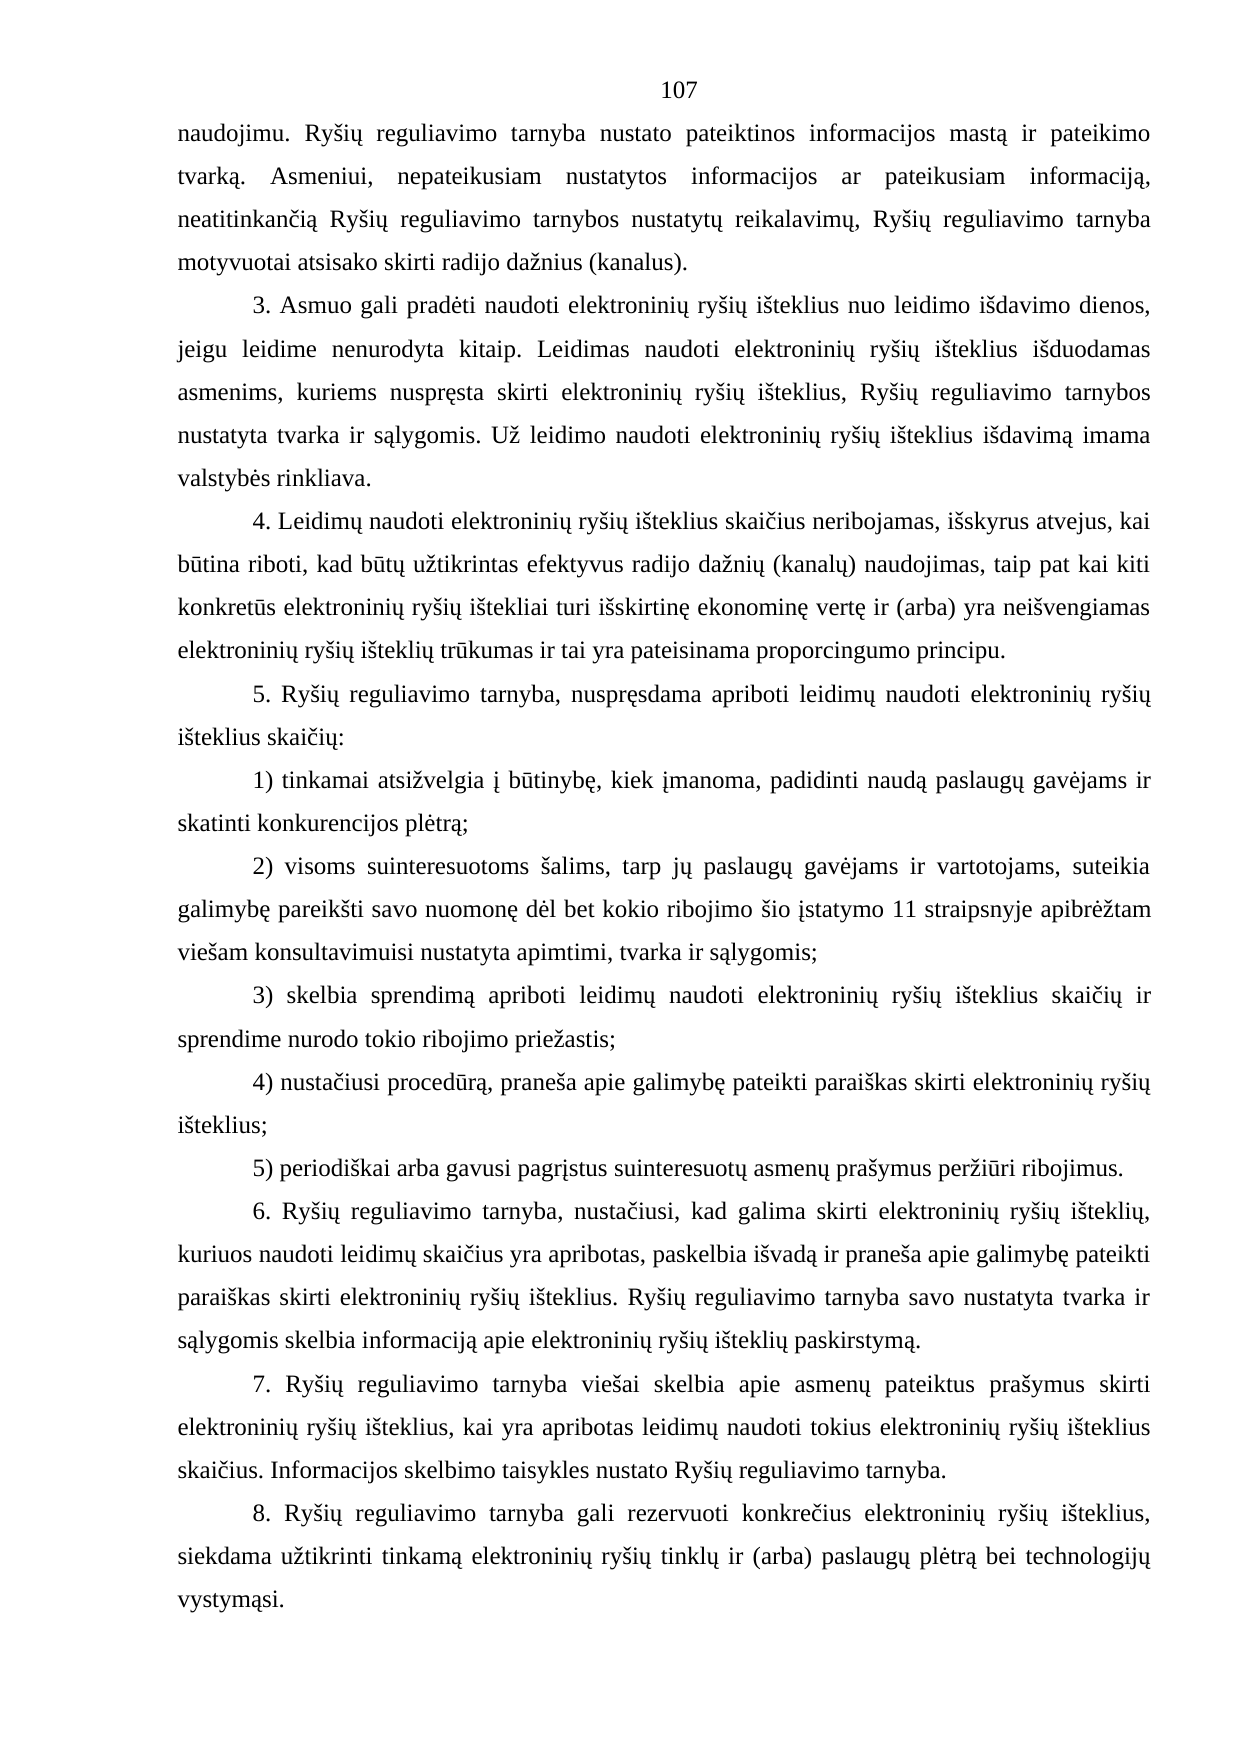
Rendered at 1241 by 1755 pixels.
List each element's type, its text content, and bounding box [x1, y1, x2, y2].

text 7. Ryšių reguliavimo tarnyba viešai skelbia apie asmenų pateiktus prašymus skirti elektroninių ryšių išteklius, kai yra apribotas leidimų naudoti tokius elektroninių ryšių išteklius skaičius. Informacijos skelbimo taisykles nustato Ryšių reguliavimo tarnyba. [177, 1369, 1152, 1484]
text 1) tinkamai atsižvelgia į būtinybę, kiek įmanoma, padidinti naudą paslaugų gavėjams ir skatinti konkurencijos plėtrą; [177, 765, 1152, 837]
text 5) periodiškai arba gavusi pagrįstus suinteresuotų asmenų prašymus peržiūri ribojimus. [177, 1153, 1152, 1182]
text 2) visoms suinteresuotoms šalims, tarp jų paslaugų gavėjams ir vartotojams, suteikia galimybę pareikšti savo nuomonę dėl bet kokio ribojimo šio įstatymo 11 straipsnyje apibrėžtam viešam konsultavimuisi nustatyta apimtimi, tvarka ir sąlygomis; [177, 851, 1152, 966]
text 4) nustačiusi procedūrą, praneša apie galimybę pateikti paraiškas skirti elektroninių ryšių išteklius; [177, 1067, 1152, 1139]
text naudojimu. Ryšių reguliavimo tarnyba nustato pateiktinos informacijos mastą ir pateikimo tvarką. Asmeniui, nepateikusiam nustatytos informacijos ar pateikusiam informaciją, neatitinkančią Ryšių reguliavimo tarnybos nustatytų reikalavimų, Ryšių reguliavimo tarnyba motyvuotai atsisako skirti radijo dažnius (kanalus). [177, 118, 1152, 276]
text 3. Asmuo gali pradėti naudoti elektroninių ryšių išteklius nuo leidimo išdavimo dienos, jeigu leidime nenurodyta kitaip. Leidimas naudoti elektroninių ryšių išteklius išduodamas asmenims, kuriems nuspręsta skirti elektroninių ryšių išteklius, Ryšių reguliavimo tarnybos nustatyta tvarka ir sąlygomis. Už leidimo naudoti elektroninių ryšių išteklius išdavimą imama valstybės rinkliava. [177, 291, 1152, 492]
text 6. Ryšių reguliavimo tarnyba, nustačiusi, kad galima skirti elektroninių ryšių išteklių, kuriuos naudoti leidimų skaičius yra apribotas, paskelbia išvadą ir praneša apie galimybę pateikti paraiškas skirti elektroninių ryšių išteklius. Ryšių reguliavimo tarnyba savo nustatyta tvarka ir sąlygomis skelbia informaciją apie elektroninių ryšių išteklių paskirstymą. [177, 1196, 1152, 1354]
text 4. Leidimų naudoti elektroninių ryšių išteklius skaičius neribojamas, išskyrus atvejus, kai būtina riboti, kad būtų užtikrintas efektyvus radijo dažnių (kanalų) naudojimas, taip pat kai kiti konkretūs elektroninių ryšių ištekliai turi išskirtinę ekonominę vertę ir (arba) yra neišvengiamas elektroninių ryšių išteklių trūkumas ir tai yra pateisinama proporcingumo principu. [177, 506, 1152, 664]
text 5. Ryšių reguliavimo tarnyba, nuspręsdama apriboti leidimų naudoti elektroninių ryšių išteklius skaičių: [177, 679, 1152, 751]
text 8. Ryšių reguliavimo tarnyba gali rezervuoti konkrečius elektroninių ryšių išteklius, siekdama užtikrinti tinkamą elektroninių ryšių tinklų ir (arba) paslaugų plėtrą bei technologijų vystymąsi. [177, 1498, 1152, 1613]
text 3) skelbia sprendimą apriboti leidimų naudoti elektroninių ryšių išteklius skaičių ir sprendime nurodo tokio ribojimo priežastis; [177, 981, 1152, 1052]
